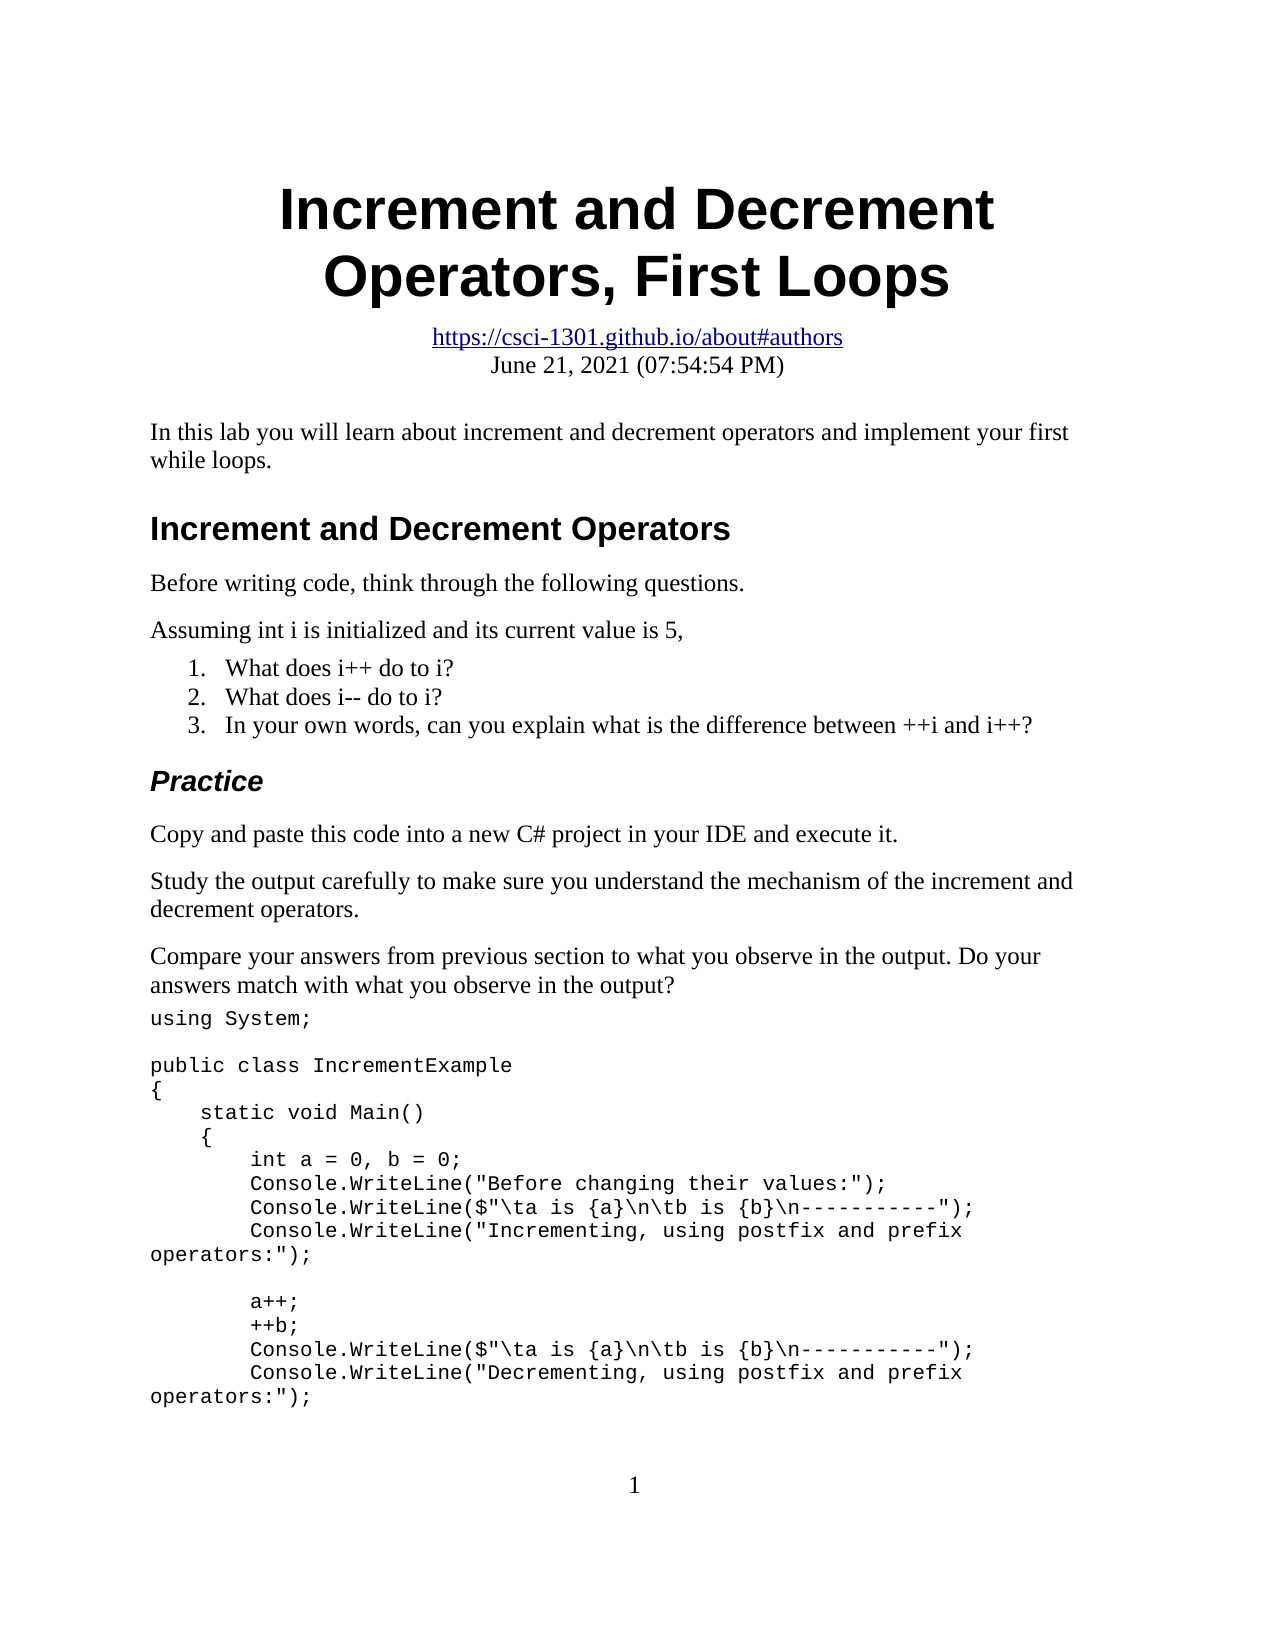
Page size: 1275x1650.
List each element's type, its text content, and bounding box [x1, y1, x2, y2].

text { [150, 1126, 1125, 1149]
list What does i-- do to i? [187, 682, 1125, 710]
text Console.WriteLine("Before changing their values:"); [150, 1173, 1125, 1197]
title Increment and Decrement Operators, First Loops [150, 175, 1125, 309]
text a++; [150, 1291, 1125, 1315]
text Before writing code, think through the following questions. [150, 568, 1125, 597]
text ++b; [150, 1315, 1125, 1339]
text June 21, 2021 (07:54:54 PM) [150, 350, 1125, 379]
text { [150, 1078, 1125, 1102]
text Console.WriteLine("Decrementing, using postfix and prefix operators:"); [150, 1362, 1125, 1409]
text int a = 0, b = 0; [150, 1149, 1125, 1173]
text static void Main() [150, 1102, 1125, 1126]
text using System; [150, 1008, 1125, 1031]
subtitle Practice [150, 764, 1125, 798]
text Copy and paste this code into a new C# project in your IDE and execute it. [150, 819, 1125, 848]
text Console.WriteLine($"\ta is {a}\n\tb is {b}\n-----------"); [150, 1339, 1125, 1362]
subtitle Increment and Decrement Operators [150, 508, 1125, 547]
text Study the output carefully to make sure you understand the mechanism of the increment and decrement operators. [150, 866, 1125, 923]
text Assuming int i is initialized and its current value is 5, [150, 615, 1125, 644]
text Compare your answers from previous section to what you observe in the output. Do your answers match with what you observe in the output? [150, 941, 1125, 999]
text Console.WriteLine($"\ta is {a}\n\tb is {b}\n-----------"); [150, 1197, 1125, 1220]
text In this lab you will learn about increment and decrement operators and implement your first while loops. [150, 417, 1125, 474]
list In your own words, can you explain what is the difference between ++i and i++? [187, 710, 1125, 739]
text public class IncrementExample [150, 1055, 1125, 1078]
text https://csci-1301.github.io/about#authors [150, 322, 1125, 350]
text Console.WriteLine("Incrementing, using postfix and prefix operators:"); [150, 1220, 1125, 1268]
list What does i++ do to i? [187, 653, 1125, 682]
